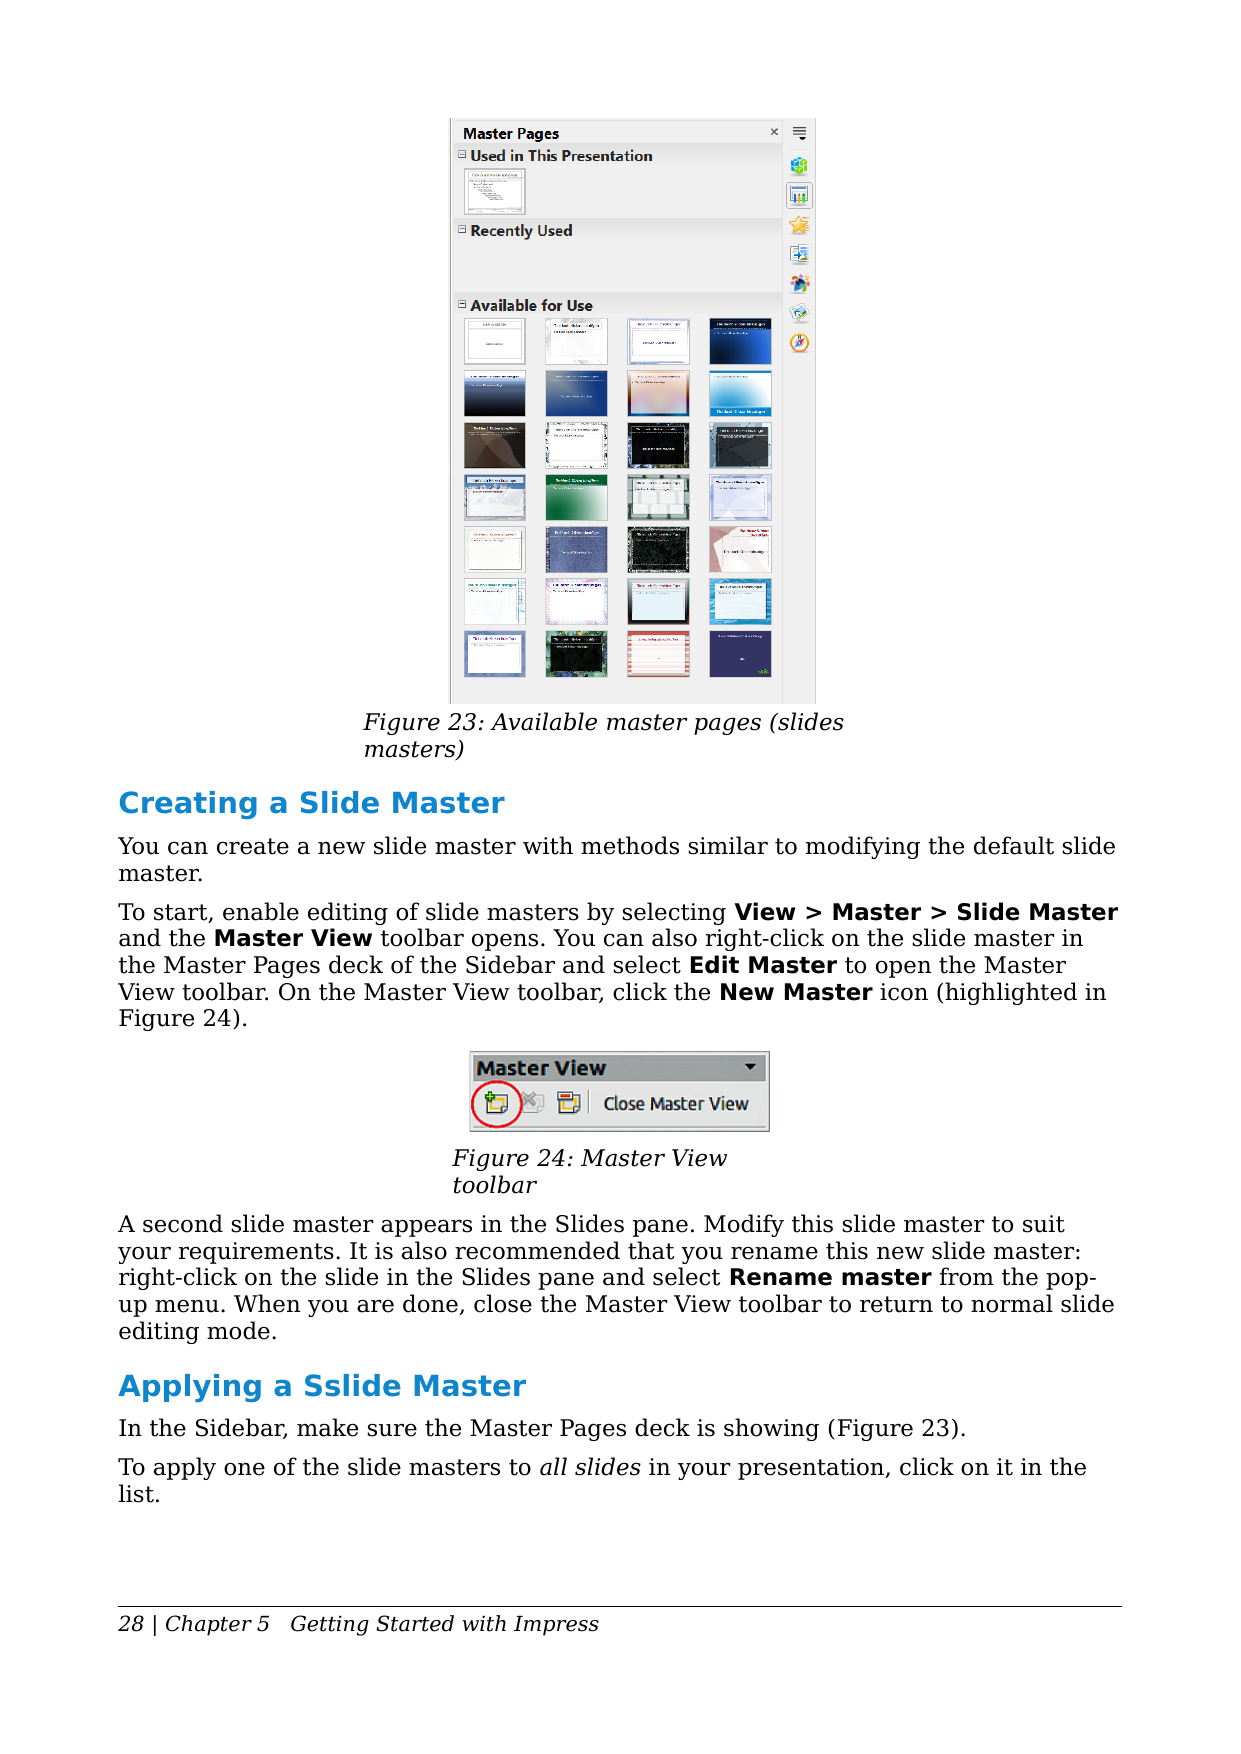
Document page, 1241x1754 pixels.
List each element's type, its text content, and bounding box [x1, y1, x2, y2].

picture [469, 1051, 771, 1133]
text In the Sidebar, make sure the Master Pages deck is showing (Figure 23). [118, 1415, 1122, 1442]
text Figure 24: Master View toolbar [452, 1146, 788, 1199]
subtitle Creating a Slide Master [118, 787, 1122, 821]
text To start, enable editing of slide masters by selecting View > Master > Slide Master and the Master View toolbar opens. You can also right-click on the slide master in the Master Pages deck of the Sidebar and select Edit Master to open the Master View toolbar. On the Master View toolbar, click the New Master icon (highlighted in Figure 24). [118, 899, 1122, 1032]
text Figure 23: Available master pages (slides masters) [363, 709, 901, 762]
subtitle Applying a Sslide Master [118, 1369, 1122, 1403]
text You can create a new slide master with methods similar to modifying the default slide master. [118, 833, 1122, 886]
text To apply one of the slide masters to all slides in your presentation, click on it in the list. [118, 1454, 1122, 1508]
text A second slide master appears in the Slides pane. Modify this slide master to suit your requirements. It is also recommended that you rename this new slide master: right-click on the slide in the Slides pane and select Rename master from the pop-up menu. When you are done, close the Master View toolbar to return to normal slide editing mode. [118, 1211, 1122, 1344]
picture [448, 118, 816, 704]
